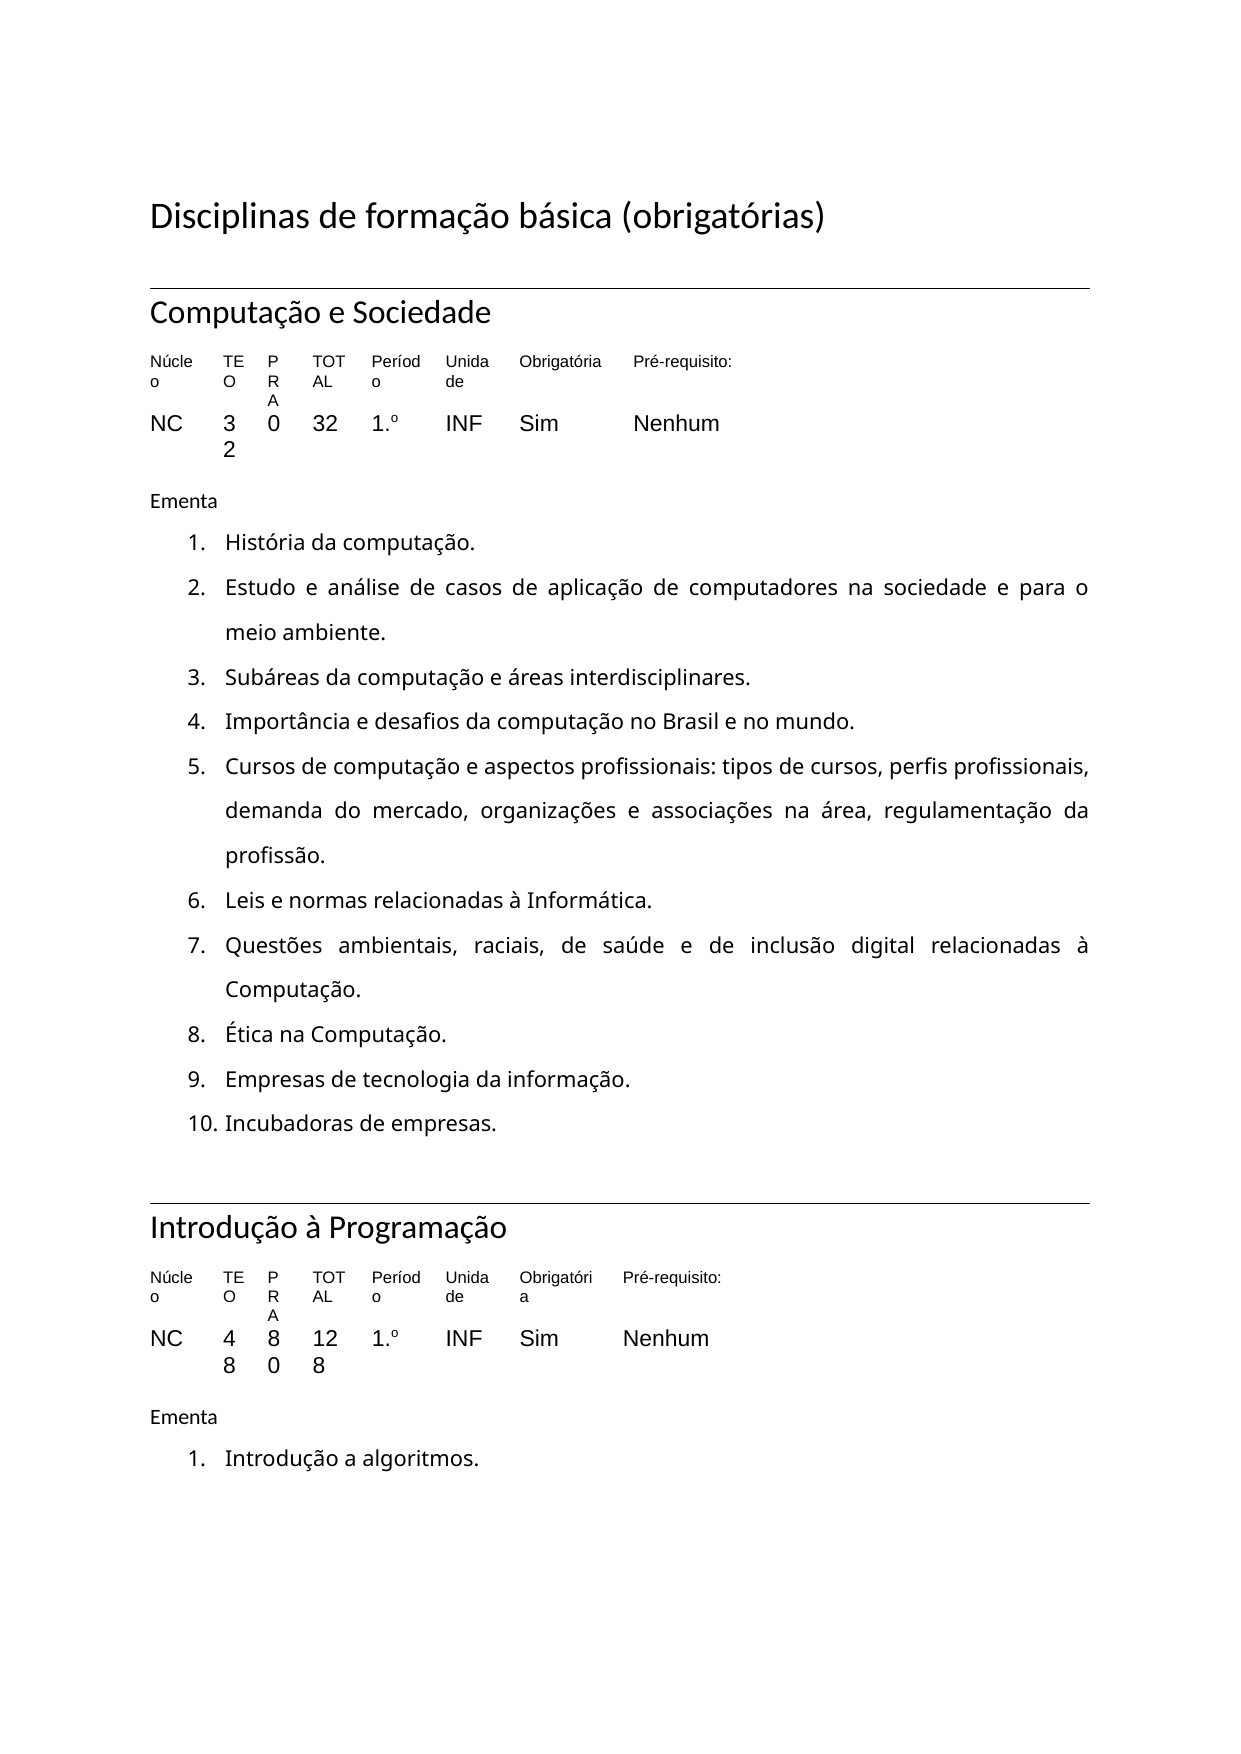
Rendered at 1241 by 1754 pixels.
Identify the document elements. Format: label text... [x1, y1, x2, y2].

subtitle Ementa [150, 1403, 1090, 1429]
table_cell 1.o [360, 410, 434, 462]
table_header Pré-requisito: [622, 352, 1003, 410]
table_header PRA [256, 1268, 301, 1325]
list História da computação. [187, 527, 1090, 557]
table_header PRA [256, 352, 301, 410]
table_cell 128 [301, 1325, 360, 1378]
table_cell 80 [256, 1325, 301, 1378]
list Ética na Computação. [187, 1019, 1090, 1049]
table_cell 32 [301, 410, 360, 462]
table_cell Nenhum [622, 410, 1003, 462]
table_header Período [360, 1268, 434, 1325]
list Incubadoras de empresas. [187, 1108, 1090, 1138]
list Questões ambientais, raciais, de saúde e de inclusão digital relacionadas à Computação. [187, 929, 1090, 1004]
list Importância e desafios da computação no Brasil e no mundo. [187, 706, 1090, 736]
list Empresas de tecnologia da informação. [187, 1064, 1090, 1093]
table_header TEO [212, 352, 256, 410]
table_header TOTAL [301, 1268, 360, 1325]
subtitle Disciplinas de formação básica (obrigatórias) [150, 192, 1090, 237]
list Leis e normas relacionadas à Informática. [187, 885, 1090, 915]
table_cell 48 [212, 1325, 256, 1378]
table_cell 0 [256, 410, 301, 462]
table_cell Nenhum [611, 1325, 1004, 1378]
subtitle Ementa [150, 487, 1090, 514]
table_header Unidade [434, 352, 508, 410]
table_cell NC [139, 1325, 212, 1378]
table_header Pré-requisito: [611, 1268, 1004, 1325]
table_header Núcleo [139, 1268, 212, 1325]
table_cell NC [139, 410, 212, 462]
subtitle Computação e Sociedade [150, 289, 1090, 331]
table_cell INF [434, 410, 508, 462]
table_cell Sim [508, 410, 622, 462]
list Introdução a algoritmos. [187, 1443, 1090, 1473]
table_header Núcleo [139, 352, 212, 410]
table_header TEO [212, 1268, 256, 1325]
table_header Obrigatória [508, 352, 622, 410]
table_cell 32 [212, 410, 256, 462]
list Cursos de computação e aspectos profissionais: tipos de cursos, perfis profissionais, demanda do mercado, organizações e associações na área, regulamentação da profissão. [187, 751, 1090, 870]
table_header Unidade [434, 1268, 508, 1325]
table_cell 1.o [360, 1325, 434, 1378]
table_header TOTAL [301, 352, 360, 410]
subtitle Introdução à Programação [150, 1204, 1090, 1247]
table_header Obrigatória [508, 1268, 611, 1325]
list Subáreas da computação e áreas interdisciplinares. [187, 661, 1090, 691]
table_header Período [360, 352, 434, 410]
list Estudo e análise de casos de aplicação de computadores na sociedade e para o meio ambiente. [187, 572, 1090, 647]
table_cell INF [434, 1325, 508, 1378]
table_cell Sim [508, 1325, 611, 1378]
